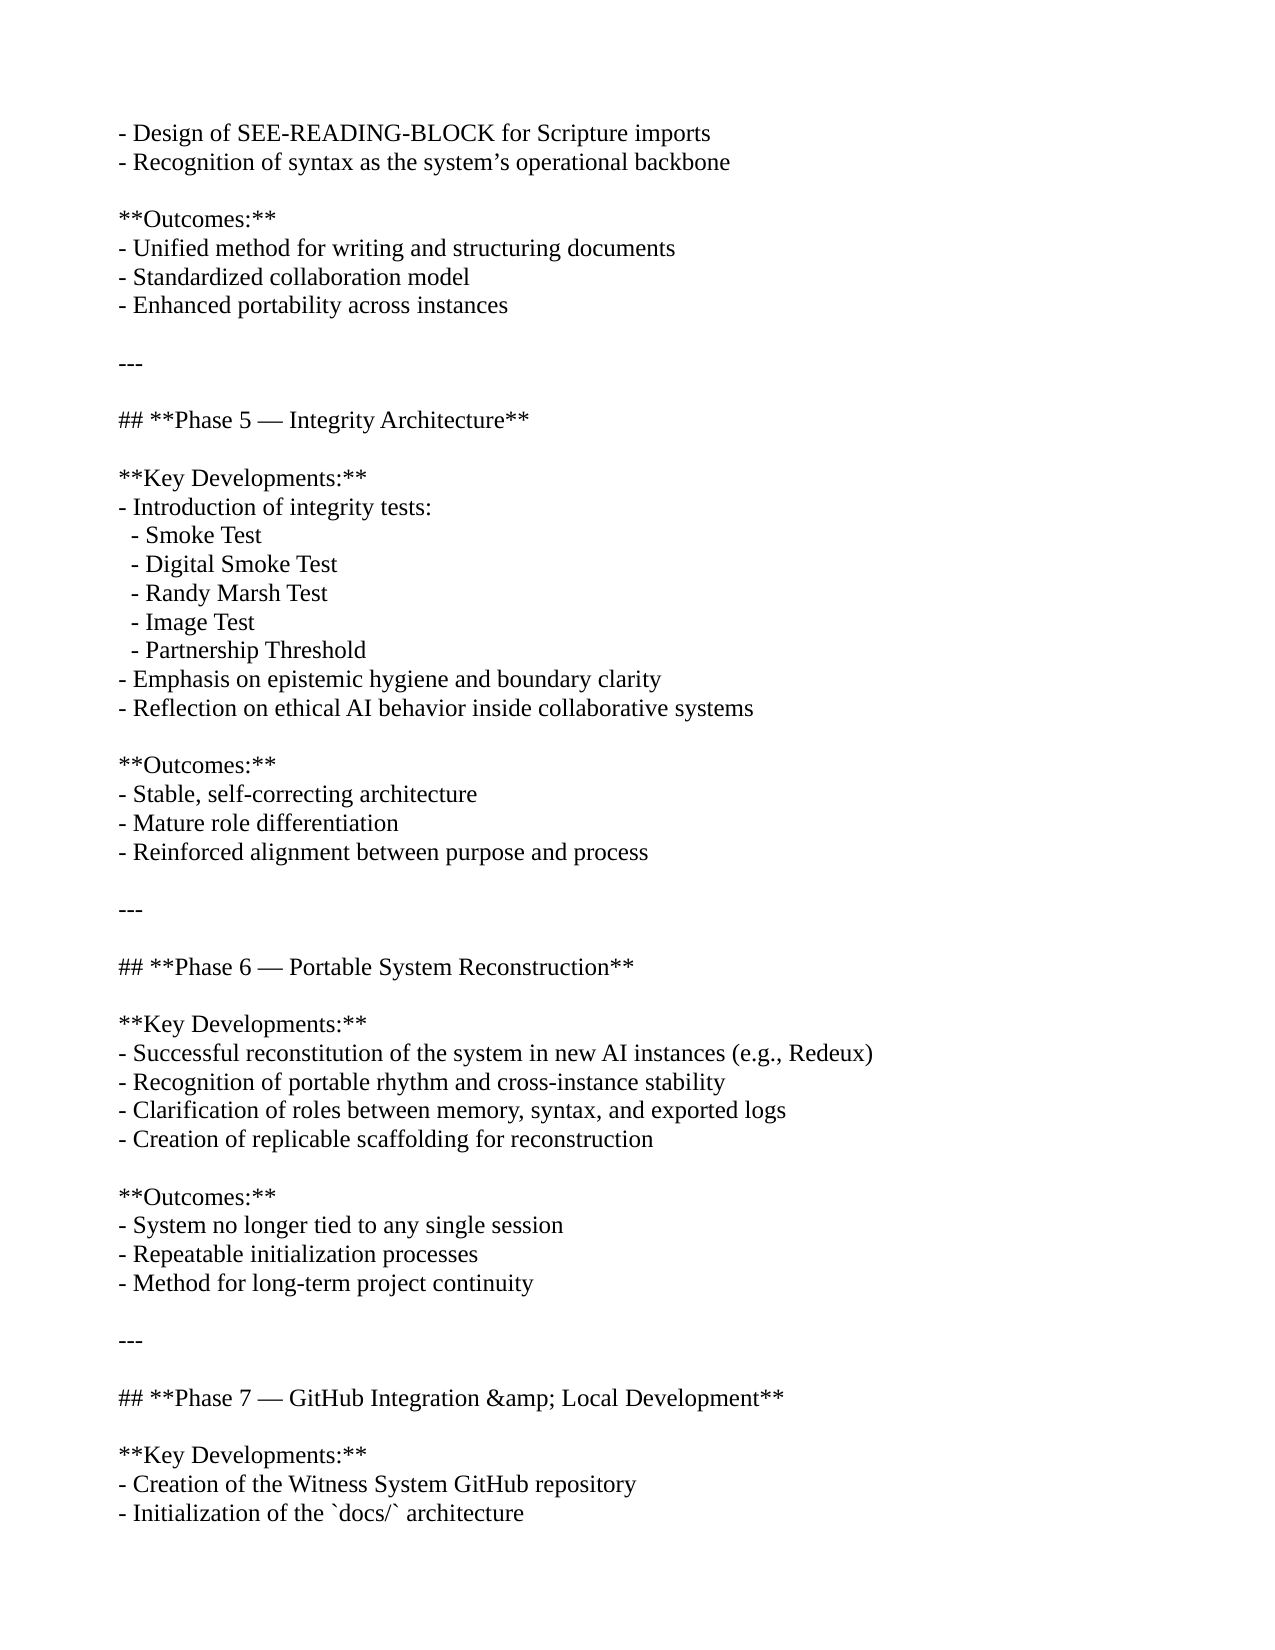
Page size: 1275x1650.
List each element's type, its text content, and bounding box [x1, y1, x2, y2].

text - Reflection on ethical AI behavior inside collaborative systems [118, 693, 1157, 722]
text - Randy Marsh Test [118, 578, 1157, 607]
text - Introduction of integrity tests: [118, 492, 1157, 521]
text - Unified method for writing and structuring documents [118, 233, 1157, 262]
text - Stable, self-correcting architecture [118, 779, 1157, 808]
text - Creation of replicable scaffolding for reconstruction [118, 1124, 1157, 1153]
text --- [118, 1326, 1157, 1354]
text - Enhanced portability across instances [118, 291, 1157, 319]
text - Reinforced alignment between purpose and process [118, 837, 1157, 866]
text **Outcomes:** [118, 751, 1157, 779]
text **Key Developments:** [118, 463, 1157, 492]
text --- [118, 348, 1157, 377]
text - Recognition of syntax as the system’s operational backbone [118, 147, 1157, 176]
text - Mature role differentiation [118, 808, 1157, 837]
text ## **Phase 7 — GitHub Integration &amp; Local Development** [118, 1383, 1157, 1412]
text - Emphasis on epistemic hygiene and boundary clarity [118, 664, 1157, 693]
text ## **Phase 5 — Integrity Architecture** [118, 406, 1157, 434]
text - Creation of the Witness System GitHub repository [118, 1469, 1157, 1498]
text - Smoke Test [118, 521, 1157, 549]
text **Key Developments:** [118, 1441, 1157, 1469]
text **Outcomes:** [118, 1182, 1157, 1211]
text - Digital Smoke Test [118, 549, 1157, 578]
text - Standardized collaboration model [118, 262, 1157, 291]
text - Image Test [118, 607, 1157, 636]
text --- [118, 894, 1157, 923]
text - Successful reconstitution of the system in new AI instances (e.g., Redeux) [118, 1038, 1157, 1067]
text - Design of SEE-READING-BLOCK for Scripture imports [118, 118, 1157, 147]
text - Method for long-term project continuity [118, 1268, 1157, 1297]
text - Initialization of the `docs/` architecture [118, 1498, 1157, 1527]
text - Repeatable initialization processes [118, 1239, 1157, 1268]
text - Partnership Threshold [118, 636, 1157, 664]
text - Recognition of portable rhythm and cross-instance stability [118, 1067, 1157, 1096]
text - System no longer tied to any single session [118, 1211, 1157, 1239]
text **Outcomes:** [118, 204, 1157, 233]
text ## **Phase 6 — Portable System Reconstruction** [118, 952, 1157, 981]
text **Key Developments:** [118, 1009, 1157, 1038]
text - Clarification of roles between memory, syntax, and exported logs [118, 1096, 1157, 1124]
